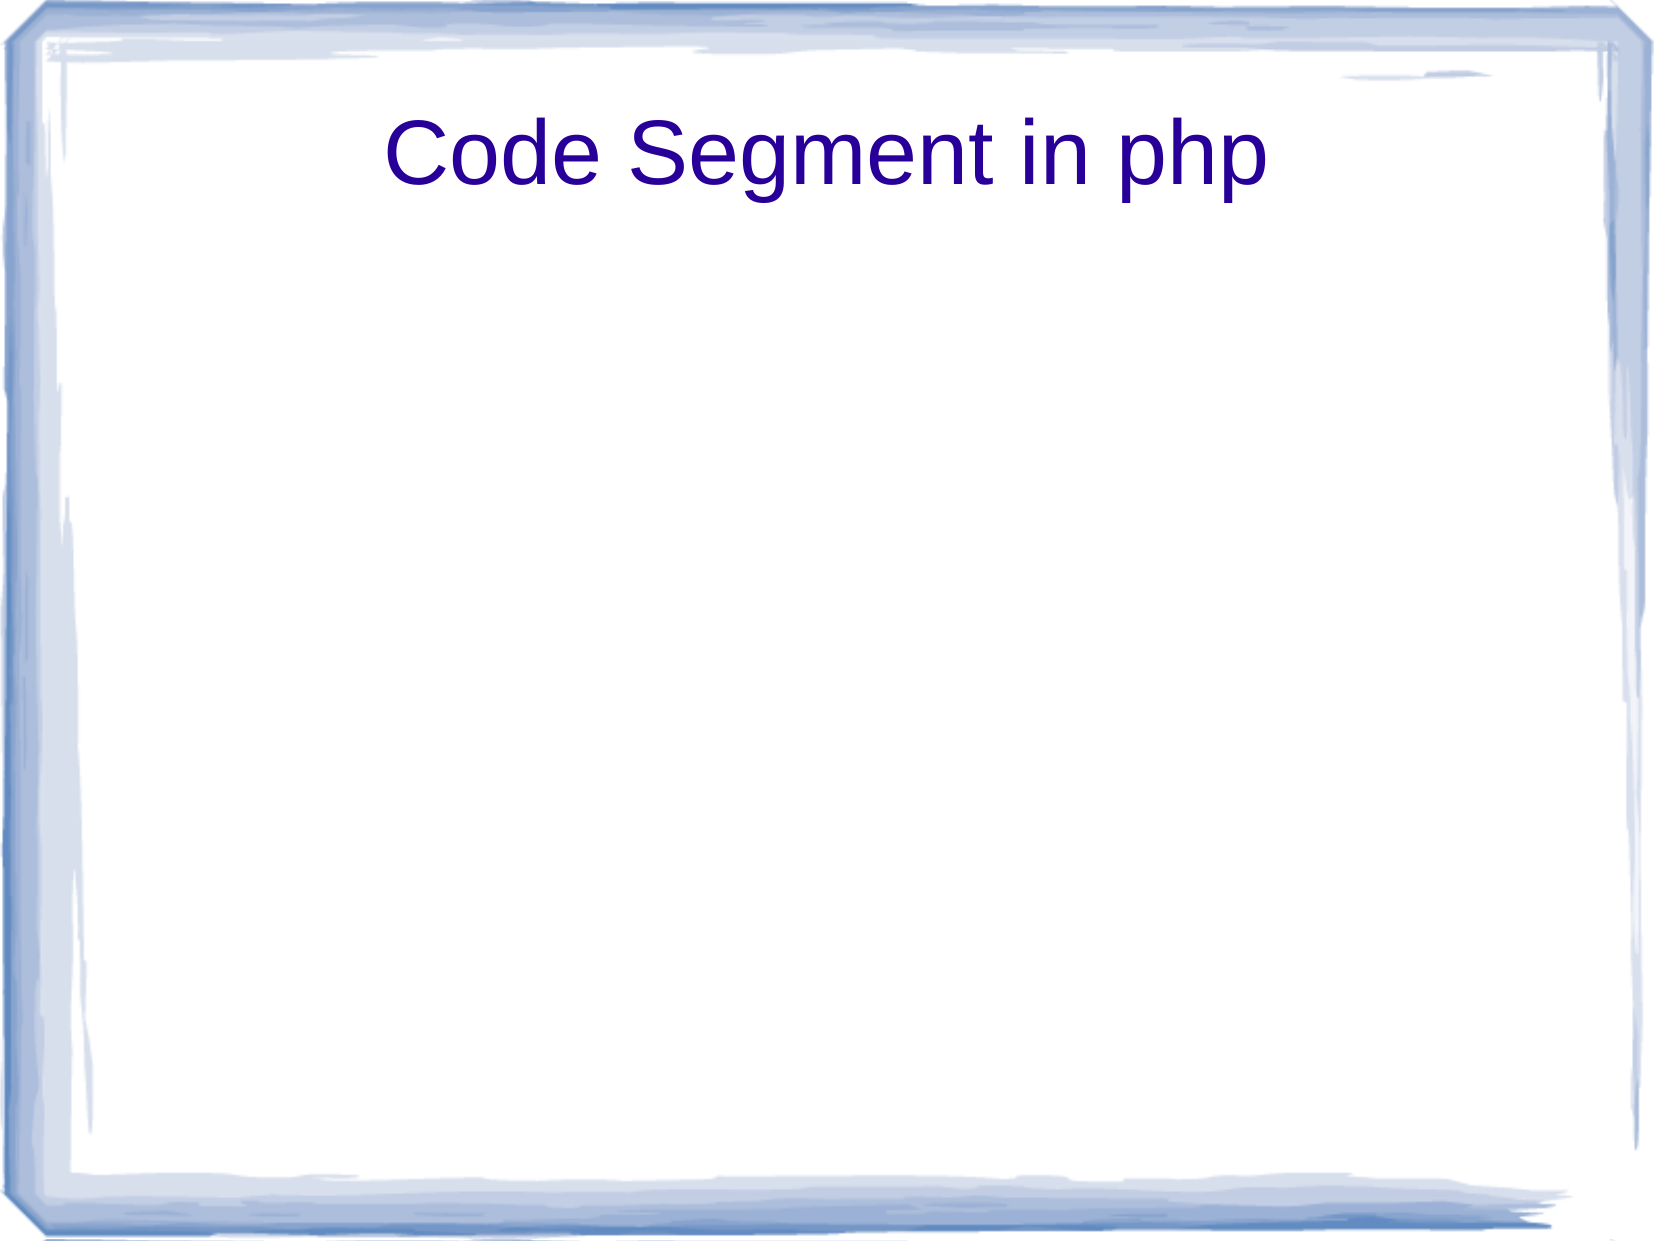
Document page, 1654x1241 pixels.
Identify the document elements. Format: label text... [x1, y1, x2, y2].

picture [0, 0, 1654, 1241]
title Code Segment in php [82, 49, 1571, 257]
